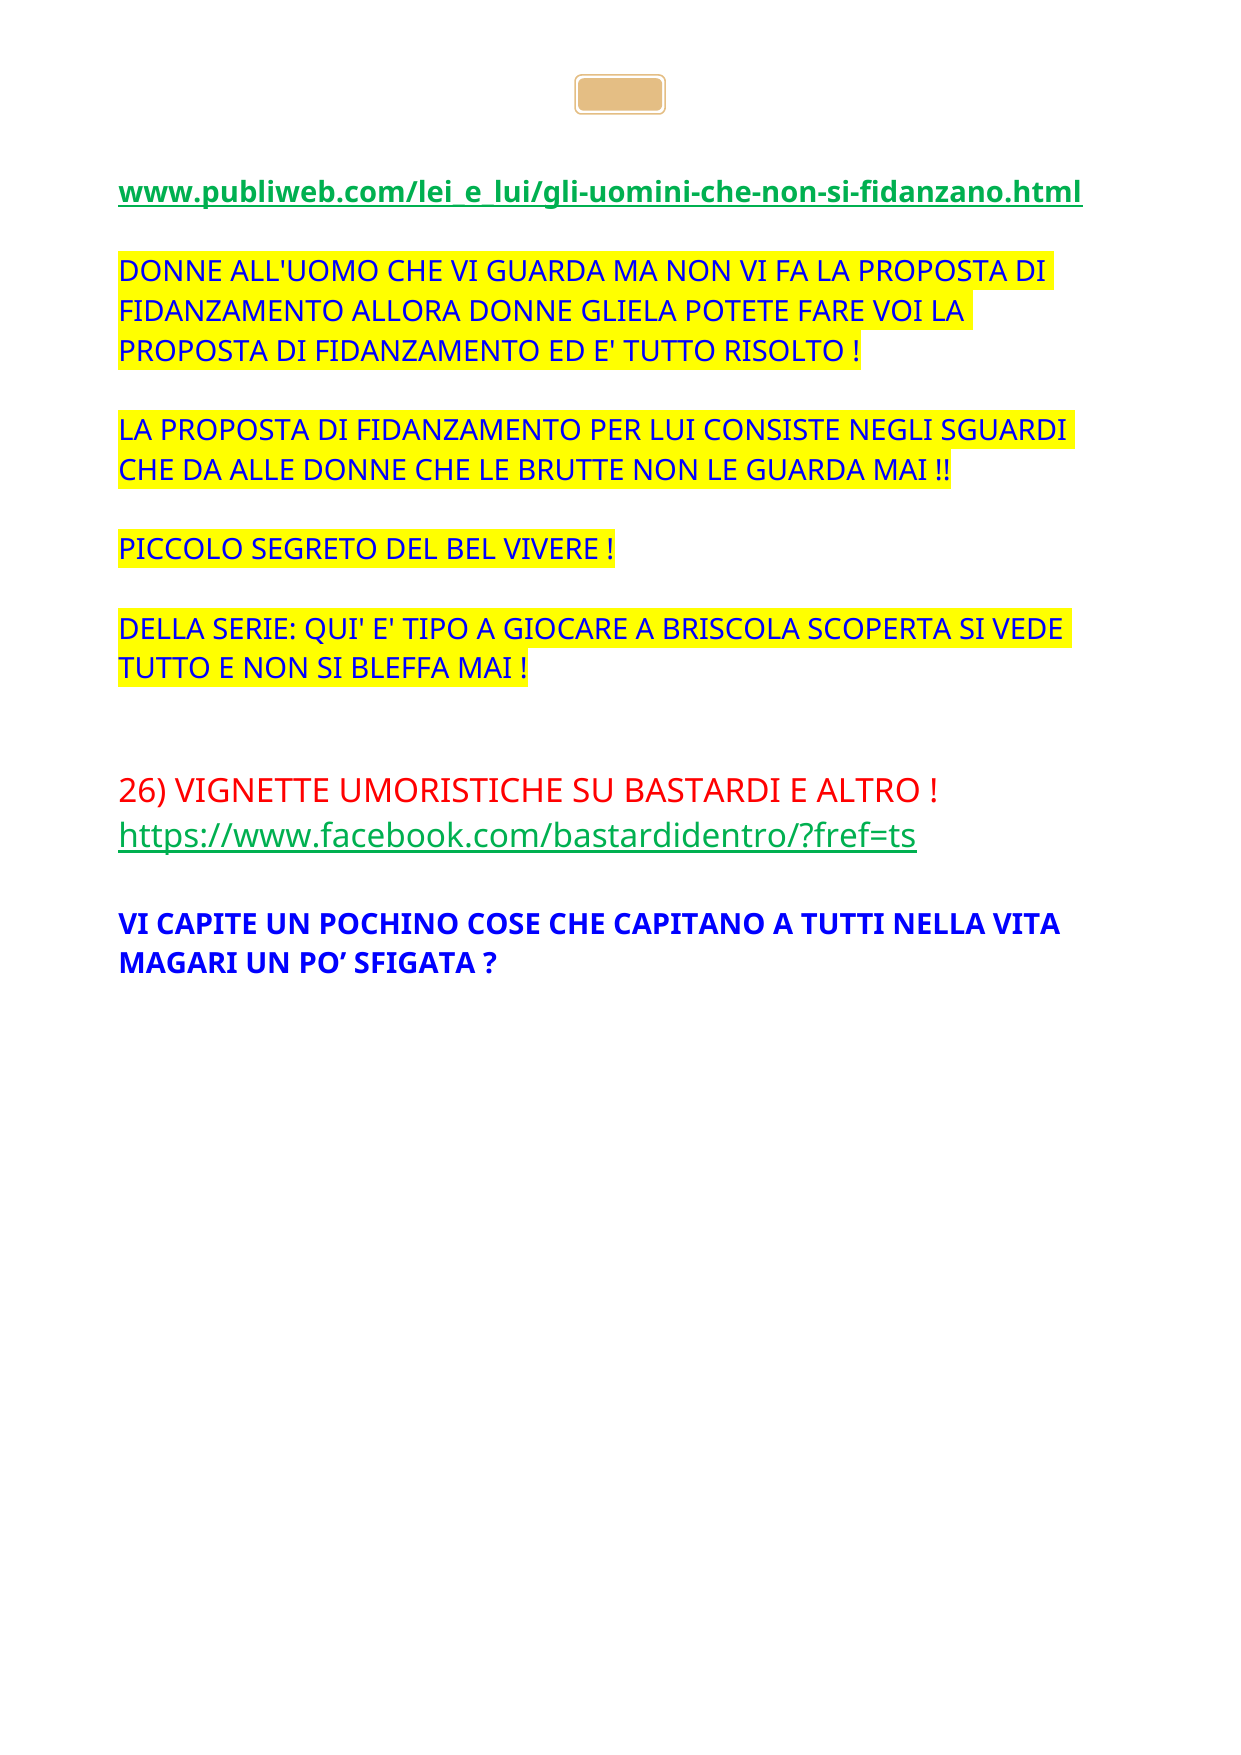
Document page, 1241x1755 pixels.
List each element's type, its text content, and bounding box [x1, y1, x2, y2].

text DELLA SERIE: QUI' E' TIPO A GIOCARE A BRISCOLA SCOPERTA SI VEDE TUTTO E NON SI BLEFFA MAI ! [118, 608, 1122, 687]
text www.publiweb.com/lei_e_lui/gli-uomini-che-non-si-fidanzano.html [118, 171, 1122, 211]
text 26) VIGNETTE UMORISTICHE SU BASTARDI E ALTRO ! [118, 767, 1122, 812]
text DONNE ALL'UOMO CHE VI GUARDA MA NON VI FA LA PROPOSTA DI FIDANZAMENTO ALLORA DONNE GLIELA POTETE FARE VOI LA PROPOSTA DI FIDANZAMENTO ED E' TUTTO RISOLTO ! [118, 251, 1122, 370]
text PICCOLO SEGRETO DEL BEL VIVERE ! [118, 528, 1122, 568]
text LA PROPOSTA DI FIDANZAMENTO PER LUI CONSISTE NEGLI SGUARDI CHE DA ALLE DONNE CHE LE BRUTTE NON LE GUARDA MAI !! [118, 409, 1122, 489]
text https://www.facebook.com/bastardidentro/?fref=ts [118, 812, 1122, 857]
text VI CAPITE UN POCHINO COSE CHE CAPITANO A TUTTI NELLA VITA MAGARI UN PO’ SFIGATA ? [118, 903, 1122, 982]
